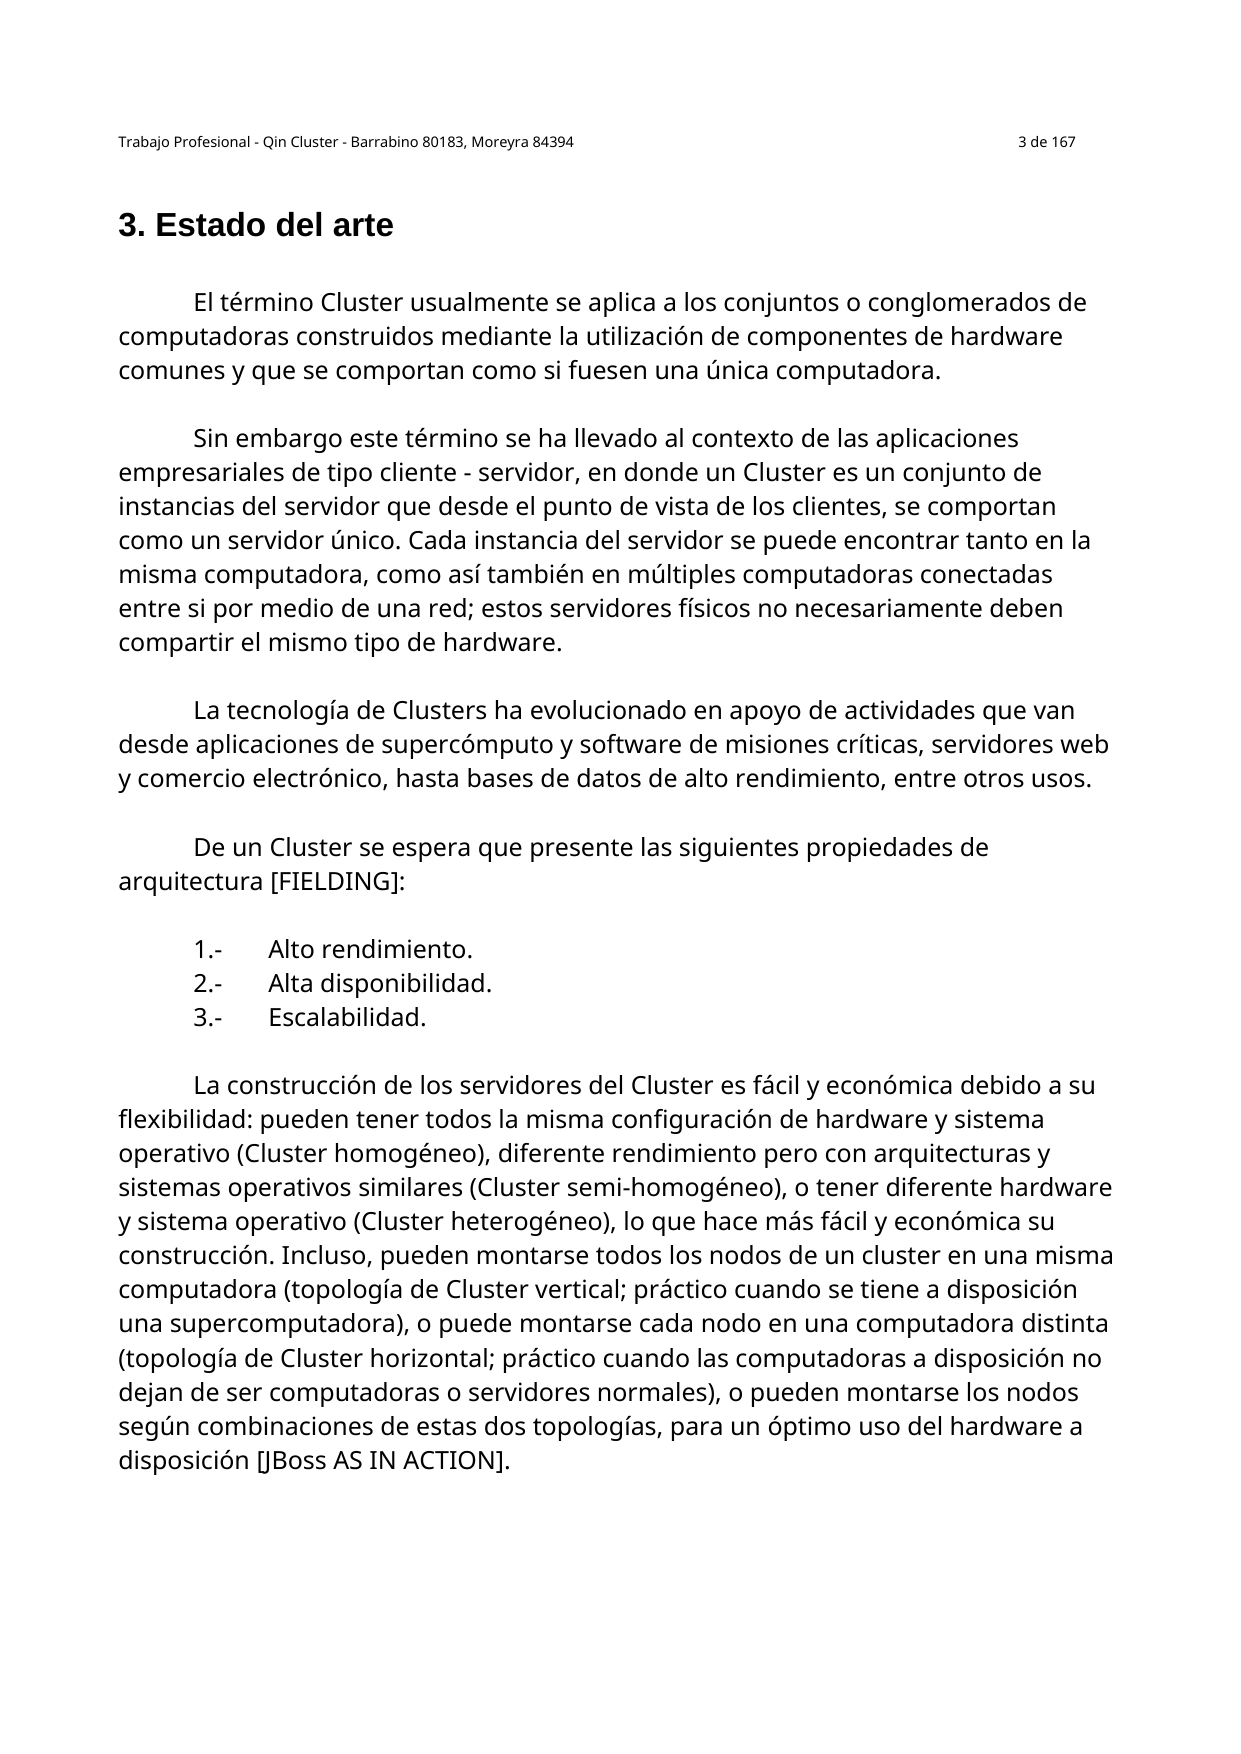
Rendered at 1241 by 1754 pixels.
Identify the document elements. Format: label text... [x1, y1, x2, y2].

text Sin embargo este término se ha llevado al contexto de las aplicaciones empresariales de tipo cliente - servidor, en donde un Cluster es un conjunto de instancias del servidor que desde el punto de vista de los clientes, se comportan como un servidor único. Cada instancia del servidor se puede encontrar tanto en la misma computadora, como así también en múltiples computadoras conectadas entre si por medio de una red; estos servidores físicos no necesariamente deben compartir el mismo tipo de hardware. [118, 421, 1122, 659]
text La tecnología de Clusters ha evolucionado en apoyo de actividades que van desde aplicaciones de supercómputo y software de misiones críticas, servidores web y comercio electrónico, hasta bases de datos de alto rendimiento, entre otros usos. [118, 693, 1122, 795]
text 3.- Escalabilidad. [118, 999, 1122, 1034]
text De un Cluster se espera que presente las siguientes propiedades de arquitectura [FIELDING]: [118, 829, 1122, 897]
text La construcción de los servidores del Cluster es fácil y económica debido a su flexibilidad: pueden tener todos la misma configuración de hardware y sistema operativo (Cluster homogéneo), diferente rendimiento pero con arquitecturas y sistemas operativos similares (Cluster semi-homogéneo), o tener diferente hardware y sistema operativo (Cluster heterogéneo), lo que hace más fácil y económica su construcción. Incluso, pueden montarse todos los nodos de un cluster en una misma computadora (topología de Cluster vertical; práctico cuando se tiene a disposición una supercomputadora), o puede montarse cada nodo en una computadora distinta (topología de Cluster horizontal; práctico cuando las computadoras a disposición no dejan de ser computadoras o servidores normales), o pueden montarse los nodos según combinaciones de estas dos topologías, para un óptimo uso del hardware a disposición [JBoss AS IN ACTION]. [118, 1068, 1122, 1476]
text 2.- Alta disponibilidad. [118, 966, 1122, 999]
subtitle 3. Estado del arte [118, 207, 1122, 244]
text El término Cluster usualmente se aplica a los conjuntos o conglomerados de computadoras construidos mediante la utilización de componentes de hardware comunes y que se comportan como si fuesen una única computadora. [118, 284, 1122, 386]
text 1.- Alto rendimiento. [118, 931, 1122, 966]
